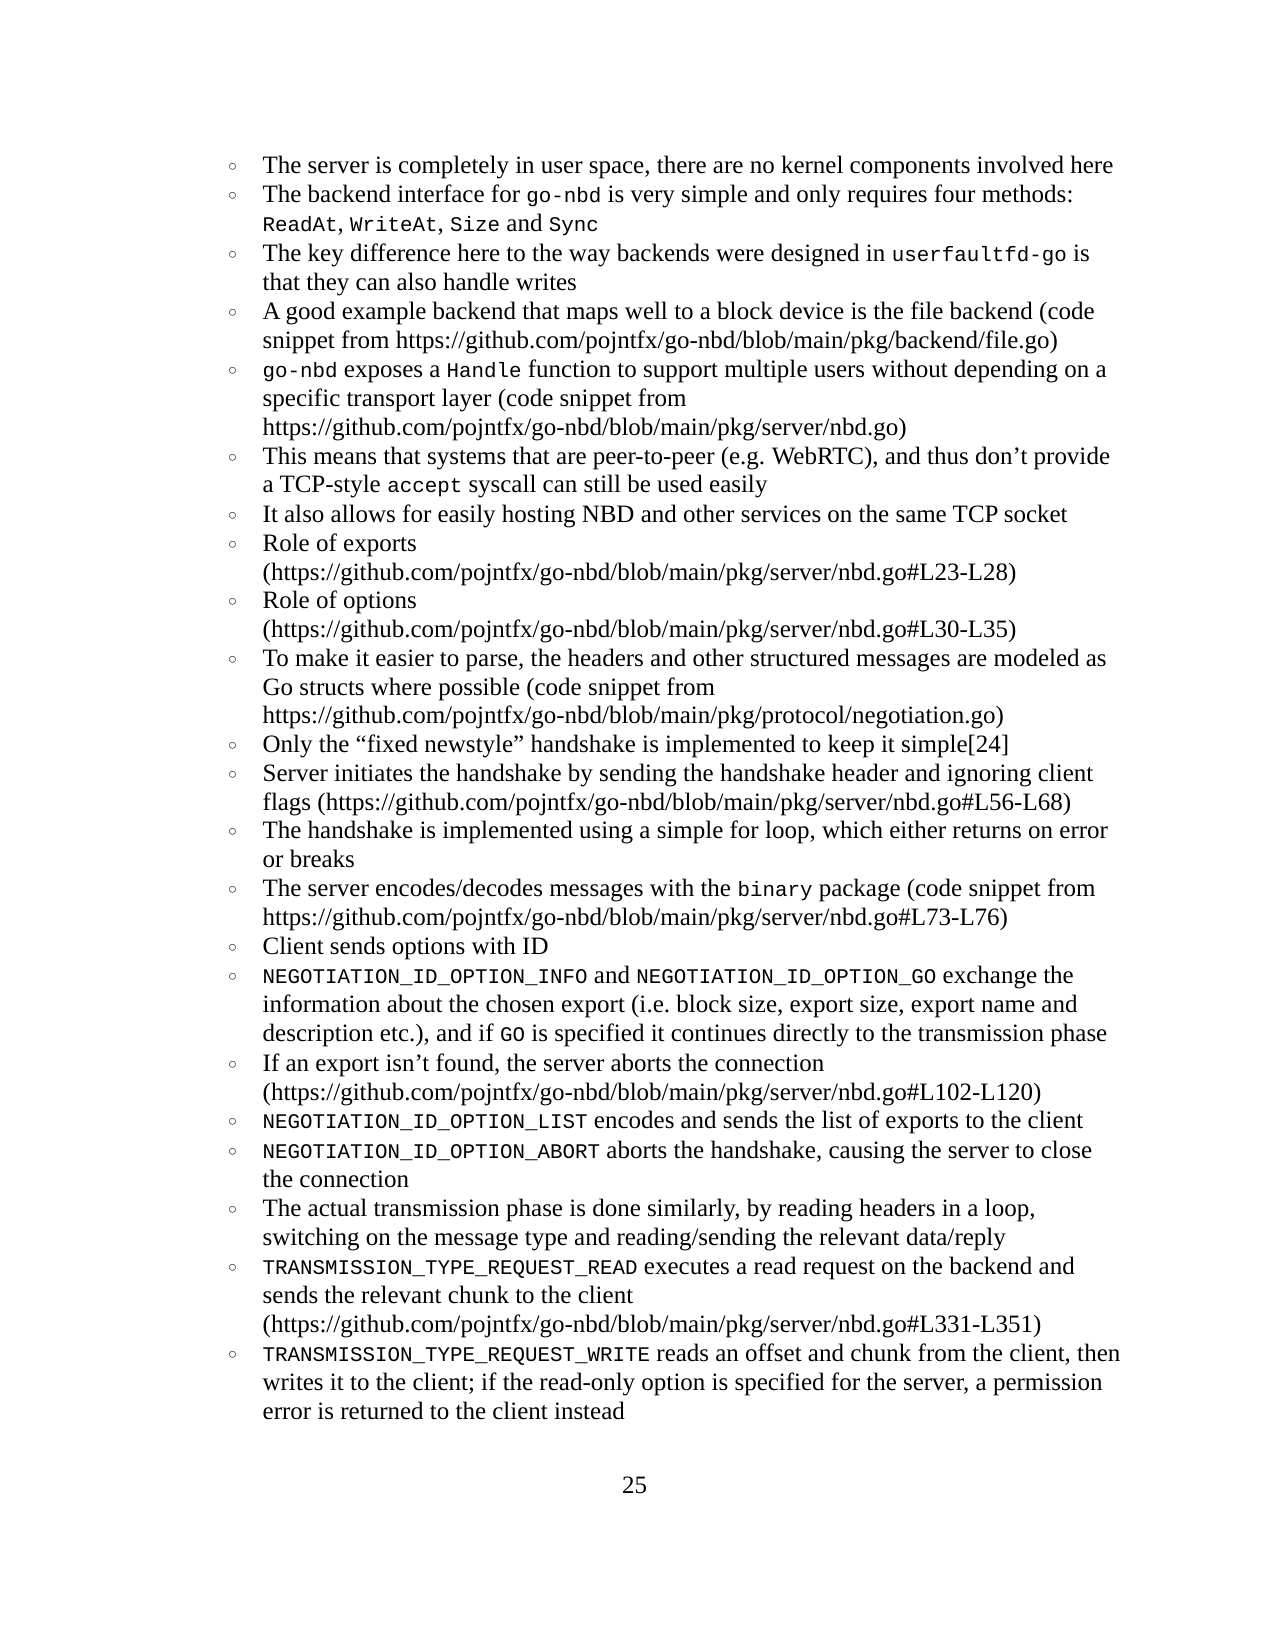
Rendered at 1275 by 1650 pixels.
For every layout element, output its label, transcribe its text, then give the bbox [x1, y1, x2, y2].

list A good example backend that maps well to a block device is the file backend (code snippet from https://github.com/pojntfx/go-nbd/blob/main/pkg/backend/file.go) [225, 296, 1125, 354]
list The server is completely in user space, there are no kernel components involved here [225, 150, 1125, 179]
list Server initiates the handshake by sending the handshake header and ignoring client flags (https://github.com/pojntfx/go-nbd/blob/main/pkg/server/nbd.go#L56-L68) [225, 758, 1125, 815]
list The handshake is implemented using a simple for loop, which either returns on error or breaks [225, 815, 1125, 873]
list NEGOTIATION_ID_OPTION_ABORT aborts the handshake, causing the server to close the connection [225, 1135, 1125, 1193]
list NEGOTIATION_ID_OPTION_LIST encodes and sends the list of exports to the client [225, 1105, 1125, 1135]
list TRANSMISSION_TYPE_REQUEST_WRITE reads an offset and chunk from the client, then writes it to the client; if the read-only option is specified for the server, a permission error is returned to the client instead [225, 1338, 1125, 1425]
list NEGOTIATION_ID_OPTION_INFO and NEGOTIATION_ID_OPTION_GO exchange the information about the chosen export (i.e. block size, export size, export name and description etc.), and if GO is specified it continues directly to the transmission phase [225, 960, 1125, 1048]
list If an export isn’t found, the server aborts the connection (https://github.com/pojntfx/go-nbd/blob/main/pkg/server/nbd.go#L102-L120) [225, 1048, 1125, 1105]
list The key difference here to the way backends were designed in userfaultfd-go is that they can also handle writes [225, 238, 1125, 296]
list go-nbd exposes a Handle function to support multiple users without depending on a specific transport layer (code snippet from https://github.com/pojntfx/go-nbd/blob/main/pkg/server/nbd.go) [225, 354, 1125, 441]
list To make it easier to parse, the headers and other structured messages are modeled as Go structs where possible (code snippet from https://github.com/pojntfx/go-nbd/blob/main/pkg/protocol/negotiation.go) [225, 643, 1125, 729]
list The server encodes/decodes messages with the binary package (code snippet from https://github.com/pojntfx/go-nbd/blob/main/pkg/server/nbd.go#L73-L76) [225, 873, 1125, 931]
list TRANSMISSION_TYPE_REQUEST_READ executes a read request on the backend and sends the relevant chunk to the client (https://github.com/pojntfx/go-nbd/blob/main/pkg/server/nbd.go#L331-L351) [225, 1251, 1125, 1338]
list Role of exports (https://github.com/pojntfx/go-nbd/blob/main/pkg/server/nbd.go#L23-L28) [225, 528, 1125, 585]
list It also allows for easily hosting NBD and other services on the same TCP socket [225, 499, 1125, 528]
list The actual transmission phase is done similarly, by reading headers in a loop, switching on the message type and reading/sending the relevant data/reply [225, 1193, 1125, 1251]
list Role of options (https://github.com/pojntfx/go-nbd/blob/main/pkg/server/nbd.go#L30-L35) [225, 585, 1125, 643]
list The backend interface for go-nbd is very simple and only requires four methods: ReadAt, WriteAt, Size and Sync [225, 179, 1125, 238]
list Only the “fixed newstyle” handshake is implemented to keep it simple[24] [225, 729, 1125, 758]
list Client sends options with ID [225, 931, 1125, 960]
list This means that systems that are peer-to-peer (e.g. WebRTC), and thus don’t provide a TCP-style accept syscall can still be used easily [225, 441, 1125, 499]
